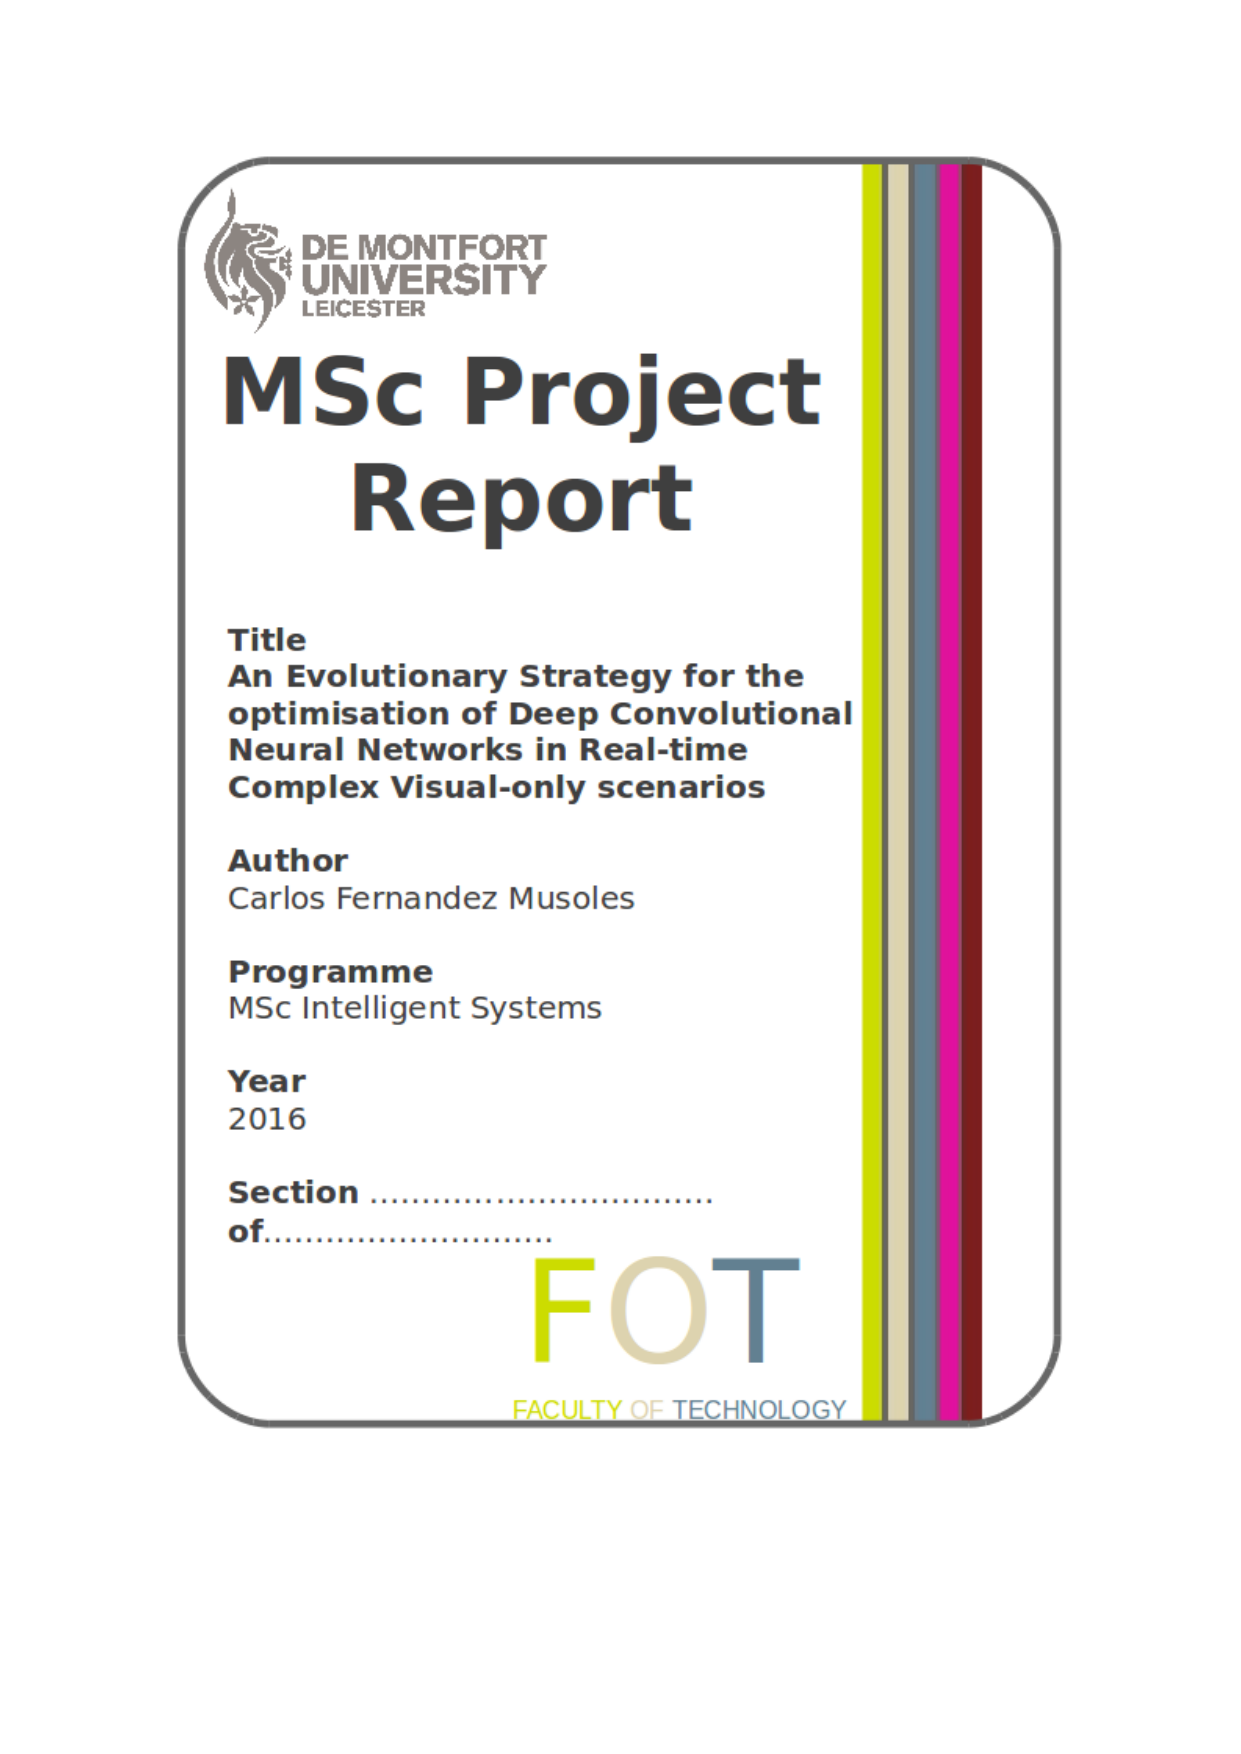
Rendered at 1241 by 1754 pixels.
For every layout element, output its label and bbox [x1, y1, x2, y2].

picture [171, 150, 1070, 1438]
